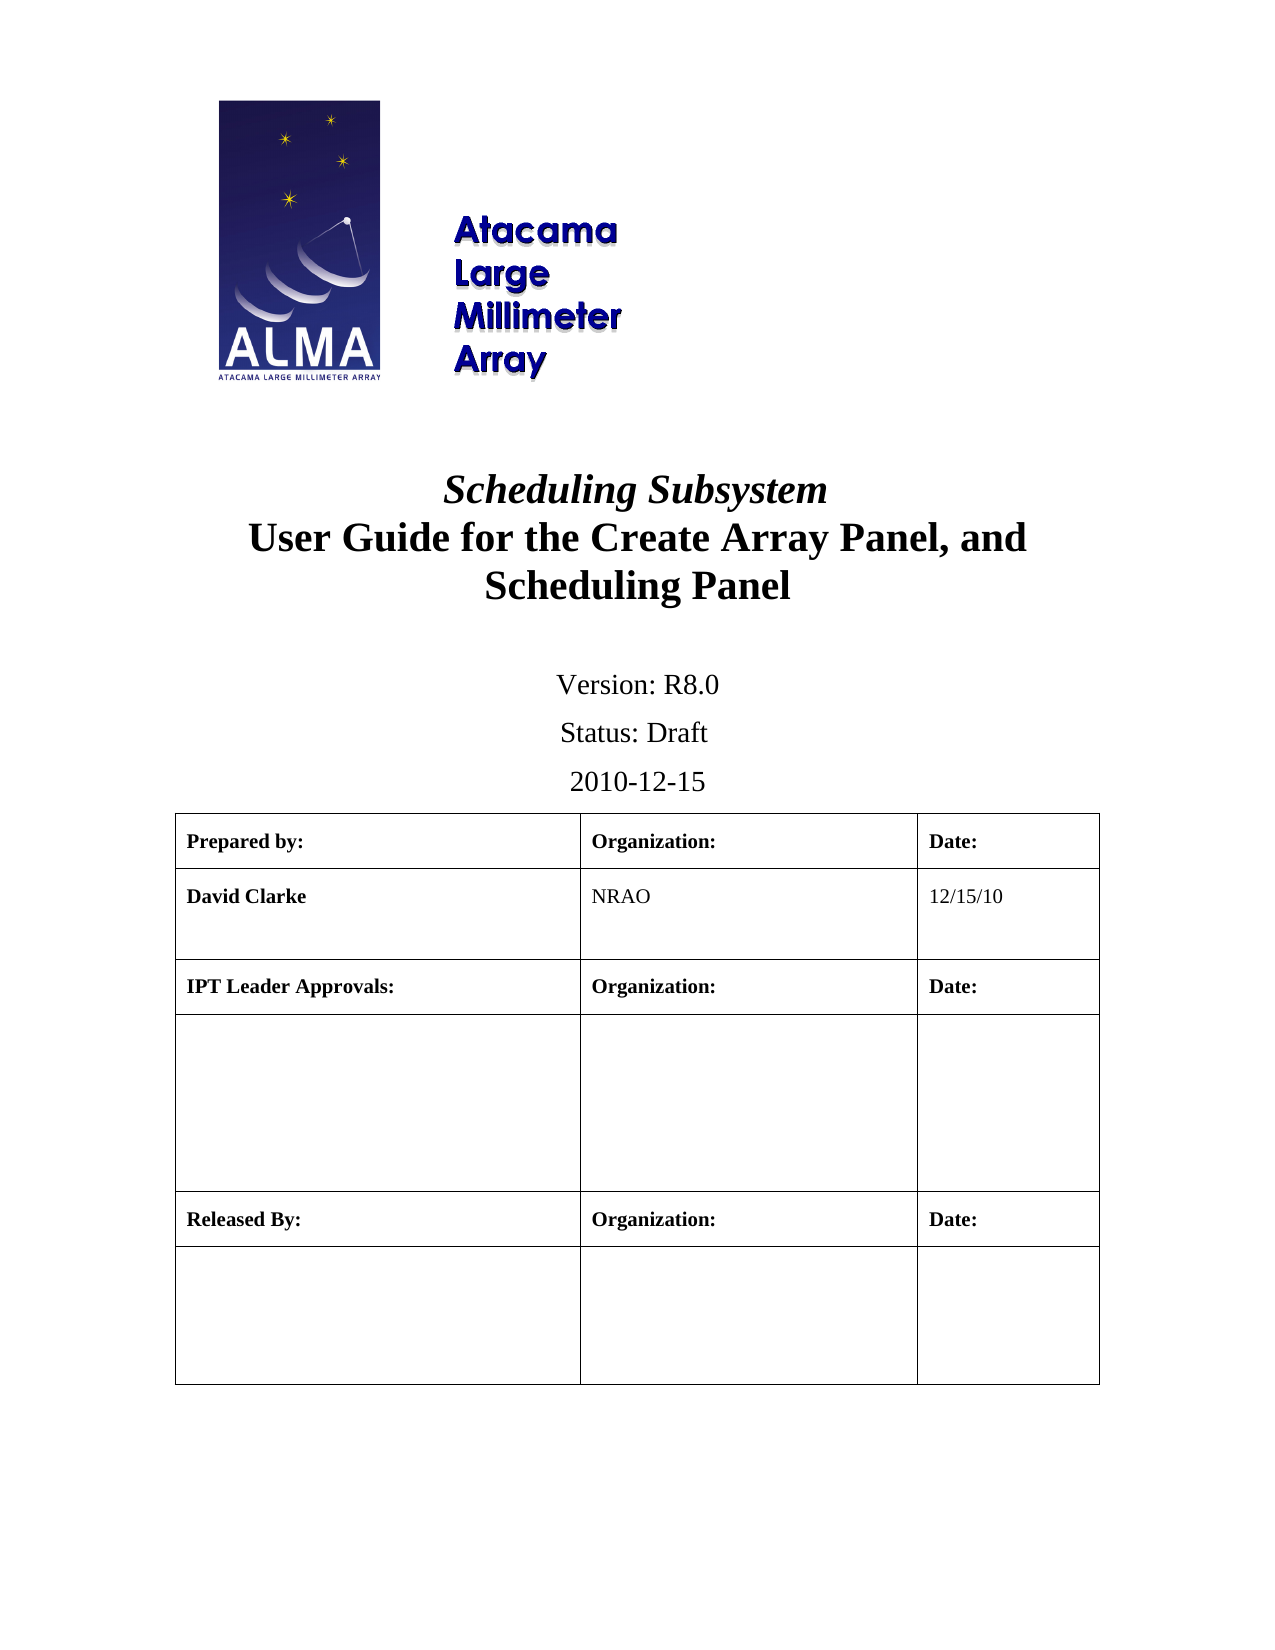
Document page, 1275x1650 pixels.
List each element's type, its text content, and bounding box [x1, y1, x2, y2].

table_cell [918, 1015, 1099, 1191]
text Scheduling Subsystem User Guide for the Create Array Panel, and Scheduling Panel [187, 464, 1087, 608]
table_header Prepared by: [176, 814, 580, 868]
table_cell [176, 1247, 580, 1383]
table_cell David Clarke [176, 869, 580, 958]
table_cell 12/15/10 [918, 869, 1099, 958]
table_header Date: [918, 814, 1099, 868]
table_cell [581, 1015, 917, 1191]
text Status: Draft [187, 715, 1087, 749]
text Version: R8.0 [187, 667, 1087, 700]
table_cell Organization: [581, 1192, 917, 1246]
table_cell IPT Leader Approvals: [176, 960, 580, 1013]
table_header Organization: [581, 814, 917, 868]
table_cell Date: [918, 960, 1099, 1013]
table_cell [176, 1015, 580, 1191]
text 2010-12-15 [187, 764, 1087, 797]
picture [218, 100, 381, 382]
table_cell [581, 1247, 917, 1383]
picture [437, 207, 719, 382]
table_cell Released By: [176, 1192, 580, 1246]
table_cell Organization: [581, 960, 917, 1013]
table_cell [918, 1247, 1099, 1383]
table_cell NRAO [581, 869, 917, 958]
table_cell Date: [918, 1192, 1099, 1246]
